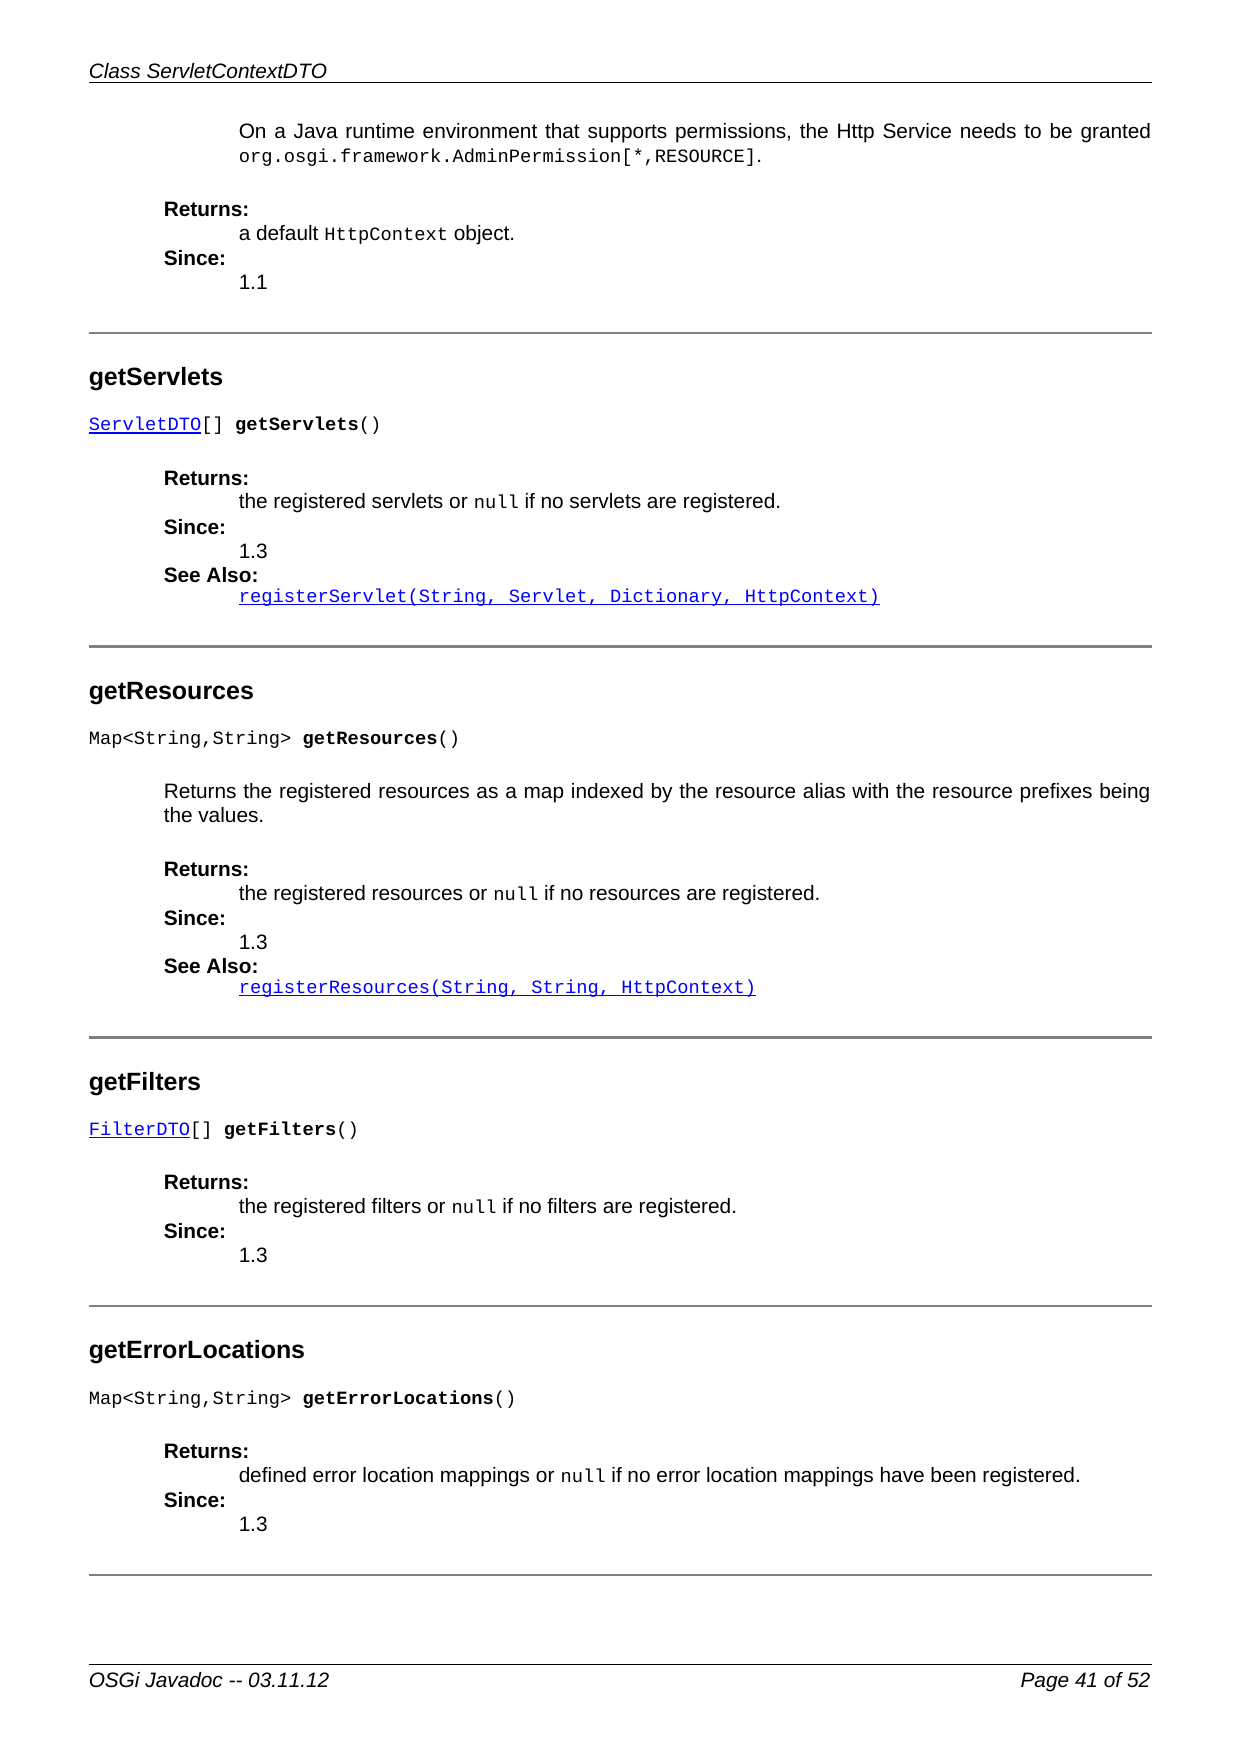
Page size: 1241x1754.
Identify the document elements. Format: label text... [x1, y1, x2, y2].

text ServletDTO[] getServlets() [88, 415, 1152, 436]
subtitle getFilters [88, 1067, 1152, 1096]
text 1.1 [238, 270, 1152, 294]
text Since: [163, 1219, 1152, 1243]
text See Also: [163, 953, 1152, 977]
subtitle getServlets [88, 362, 1152, 391]
text 1.3 [238, 1243, 1152, 1267]
text Returns the registered resources as a map indexed by the resource alias with the resource prefixes being the values. [163, 779, 1152, 827]
subtitle getResources [88, 676, 1152, 705]
text defined error location mappings or null if no error location mappings have been registered. [238, 1463, 1152, 1488]
text 1.3 [238, 538, 1152, 562]
text Since: [163, 1488, 1152, 1512]
subtitle getErrorLocations [88, 1336, 1152, 1364]
text Returns: [163, 197, 1152, 221]
text the registered resources or null if no resources are registered. [238, 880, 1152, 906]
text the registered servlets or null if no servlets are registered. [238, 489, 1152, 514]
text Since: [163, 514, 1152, 538]
text Map<String,String> getErrorLocations() [88, 1388, 1152, 1410]
text FilterDTO[] getFilters() [88, 1120, 1152, 1141]
text a default HttpContext object. [238, 221, 1152, 246]
text 1.3 [238, 1512, 1152, 1536]
text Returns: [163, 856, 1152, 880]
text Returns: [163, 1170, 1152, 1194]
text See Also: [163, 562, 1152, 586]
list On a Java runtime environment that supports permissions, the Http Service needs to be granted org.osgi.framework.AdminPermission[*,RESOURCE]. [201, 118, 1152, 168]
text 1.3 [238, 929, 1152, 953]
text registerResources(String, String, HttpContext) [238, 977, 1152, 999]
text Returns: [163, 465, 1152, 489]
text the registered filters or null if no filters are registered. [238, 1194, 1152, 1219]
text Returns: [163, 1439, 1152, 1463]
text Since: [163, 906, 1152, 929]
text Map<String,String> getResources() [88, 729, 1152, 750]
text registerServlet(String, Servlet, Dictionary, HttpContext) [238, 586, 1152, 608]
text Since: [163, 246, 1152, 270]
